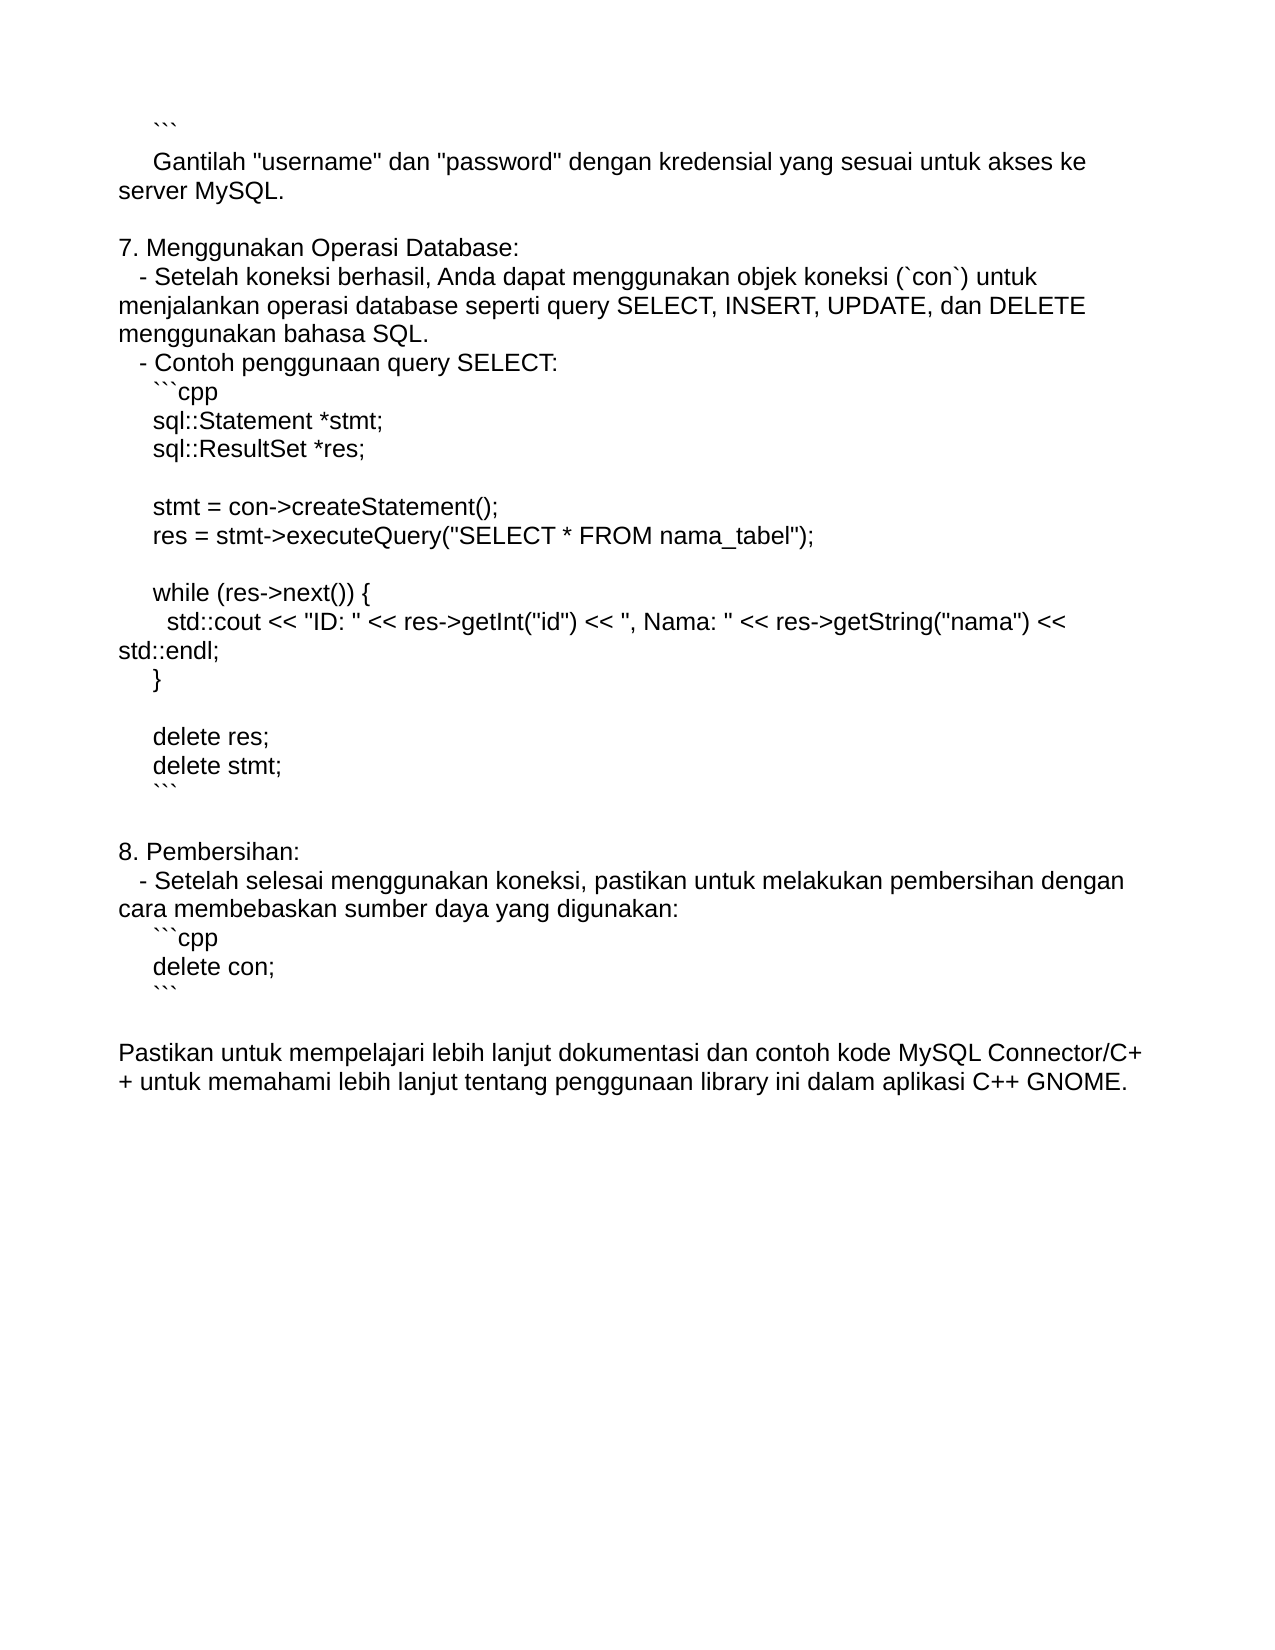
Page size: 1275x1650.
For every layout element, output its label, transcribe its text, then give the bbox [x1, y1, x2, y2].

text std::cout << "ID: " << res->getInt("id") << ", Nama: " << res->getString("nama") << std::endl; [118, 607, 1157, 664]
text delete con; [118, 952, 1157, 981]
text ``` [118, 118, 1157, 147]
text ``` [118, 779, 1157, 808]
text res = stmt->executeQuery("SELECT * FROM nama_tabel"); [118, 521, 1157, 549]
text Gantilah "username" dan "password" dengan kredensial yang sesuai untuk akses ke server MySQL. [118, 147, 1157, 204]
text ```cpp [118, 923, 1157, 952]
text - Setelah koneksi berhasil, Anda dapat menggunakan objek koneksi (`con`) untuk menjalankan operasi database seperti query SELECT, INSERT, UPDATE, dan DELETE menggunakan bahasa SQL. [118, 262, 1157, 348]
text delete res; [118, 722, 1157, 751]
text - Contoh penggunaan query SELECT: [118, 348, 1157, 377]
text Pastikan untuk mempelajari lebih lanjut dokumentasi dan contoh kode MySQL Connector/C++ untuk memahami lebih lanjut tentang penggunaan library ini dalam aplikasi C++ GNOME. [118, 1038, 1157, 1096]
text - Setelah selesai menggunakan koneksi, pastikan untuk melakukan pembersihan dengan cara membebaskan sumber daya yang digunakan: [118, 866, 1157, 923]
text sql::Statement *stmt; [118, 406, 1157, 434]
text sql::ResultSet *res; [118, 434, 1157, 463]
text 8. Pembersihan: [118, 837, 1157, 866]
text stmt = con->createStatement(); [118, 492, 1157, 521]
text delete stmt; [118, 751, 1157, 779]
text while (res->next()) { [118, 578, 1157, 607]
text ```cpp [118, 377, 1157, 406]
text ``` [118, 981, 1157, 1009]
text } [118, 664, 1157, 693]
text 7. Menggunakan Operasi Database: [118, 233, 1157, 262]
